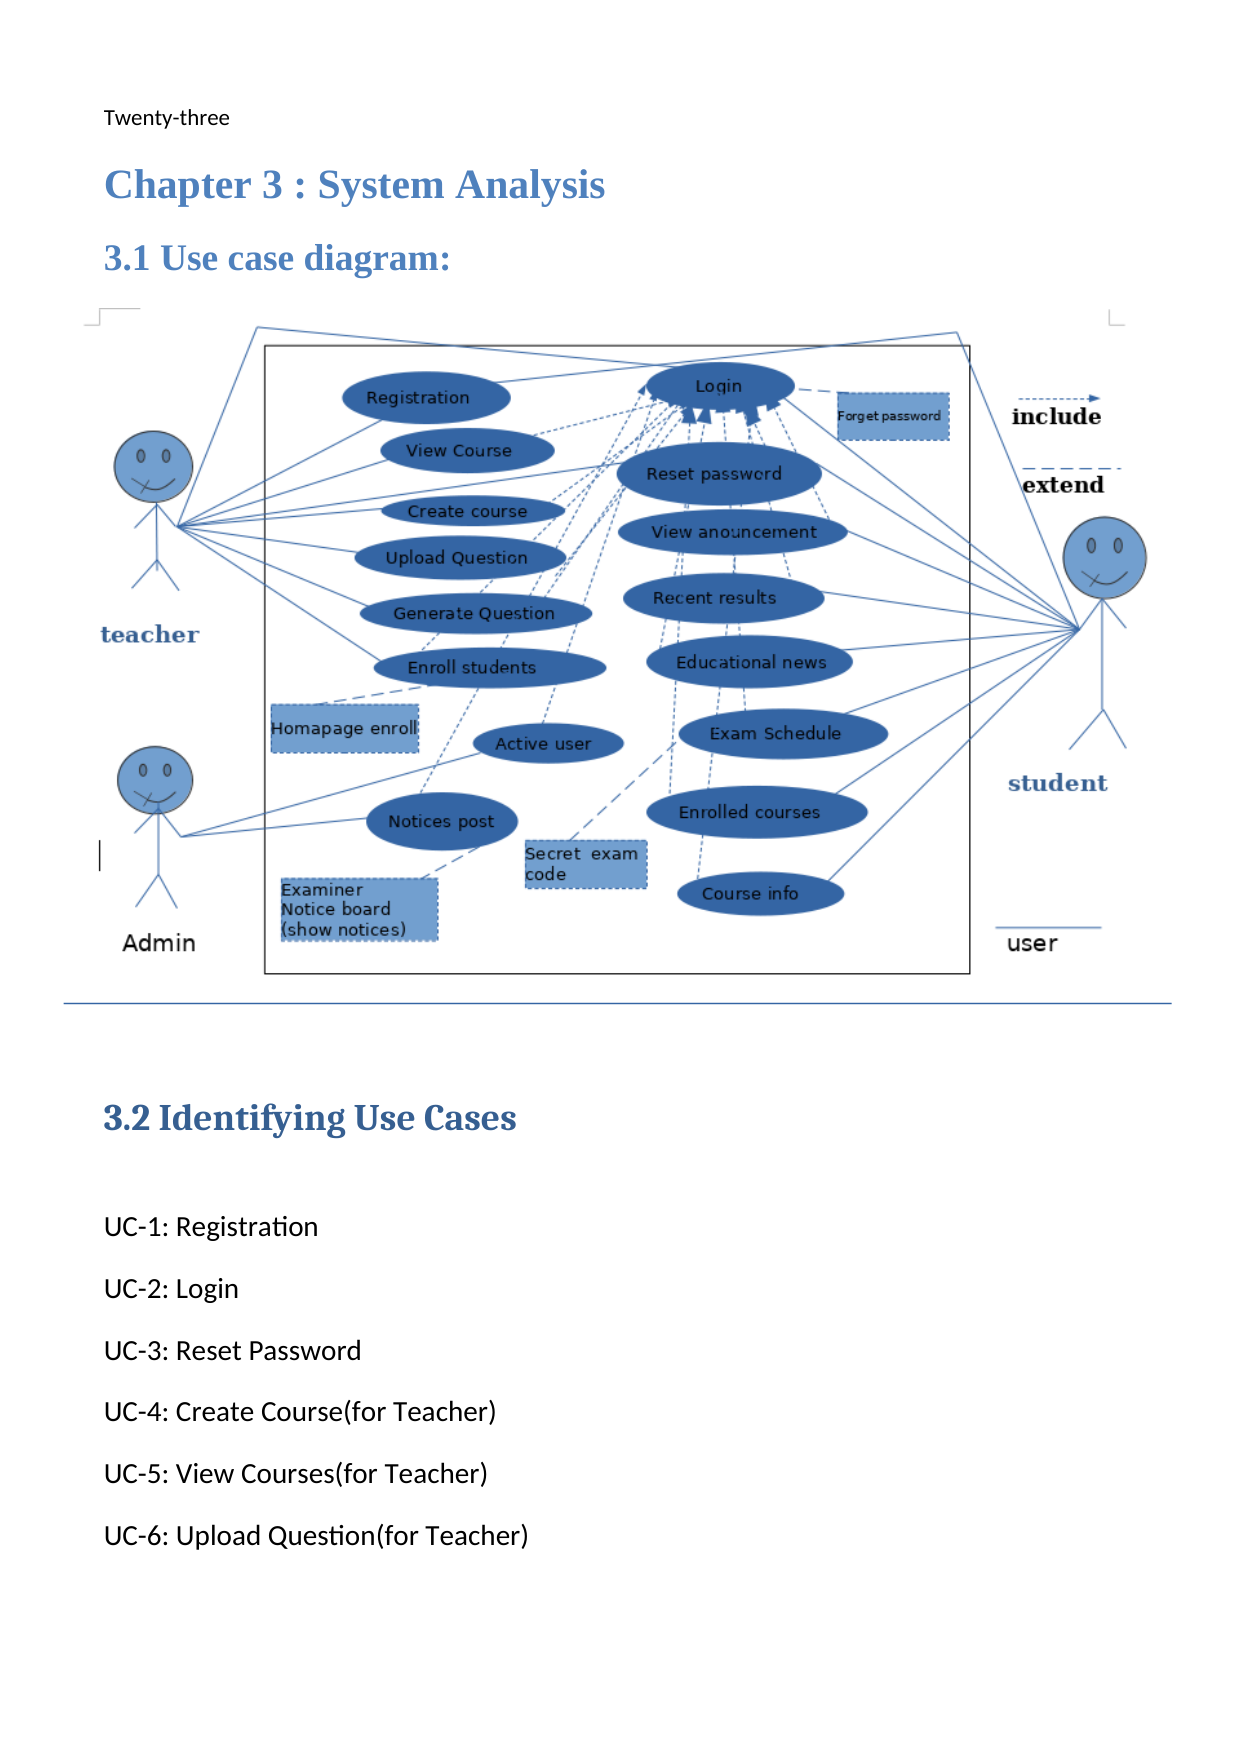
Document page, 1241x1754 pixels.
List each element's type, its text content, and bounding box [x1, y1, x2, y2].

text UC-3: Reset Password [103, 1332, 1090, 1367]
text UC-6: Upload Question(for Teacher) [103, 1517, 1090, 1552]
text UC-1: Registration [103, 1208, 1090, 1244]
text UC-5: View Courses(for Teacher) [103, 1455, 1090, 1491]
subtitle 3.2 Identifying Use Cases [103, 1034, 1090, 1140]
subtitle 3.1 Use case diagram: [103, 235, 1090, 278]
subtitle Chapter 3 : System Analysis [103, 159, 1090, 207]
picture [63, 308, 1172, 1034]
text UC-2: Login [103, 1270, 1090, 1305]
text UC-4: Create Course(for Teacher) [103, 1393, 1090, 1429]
